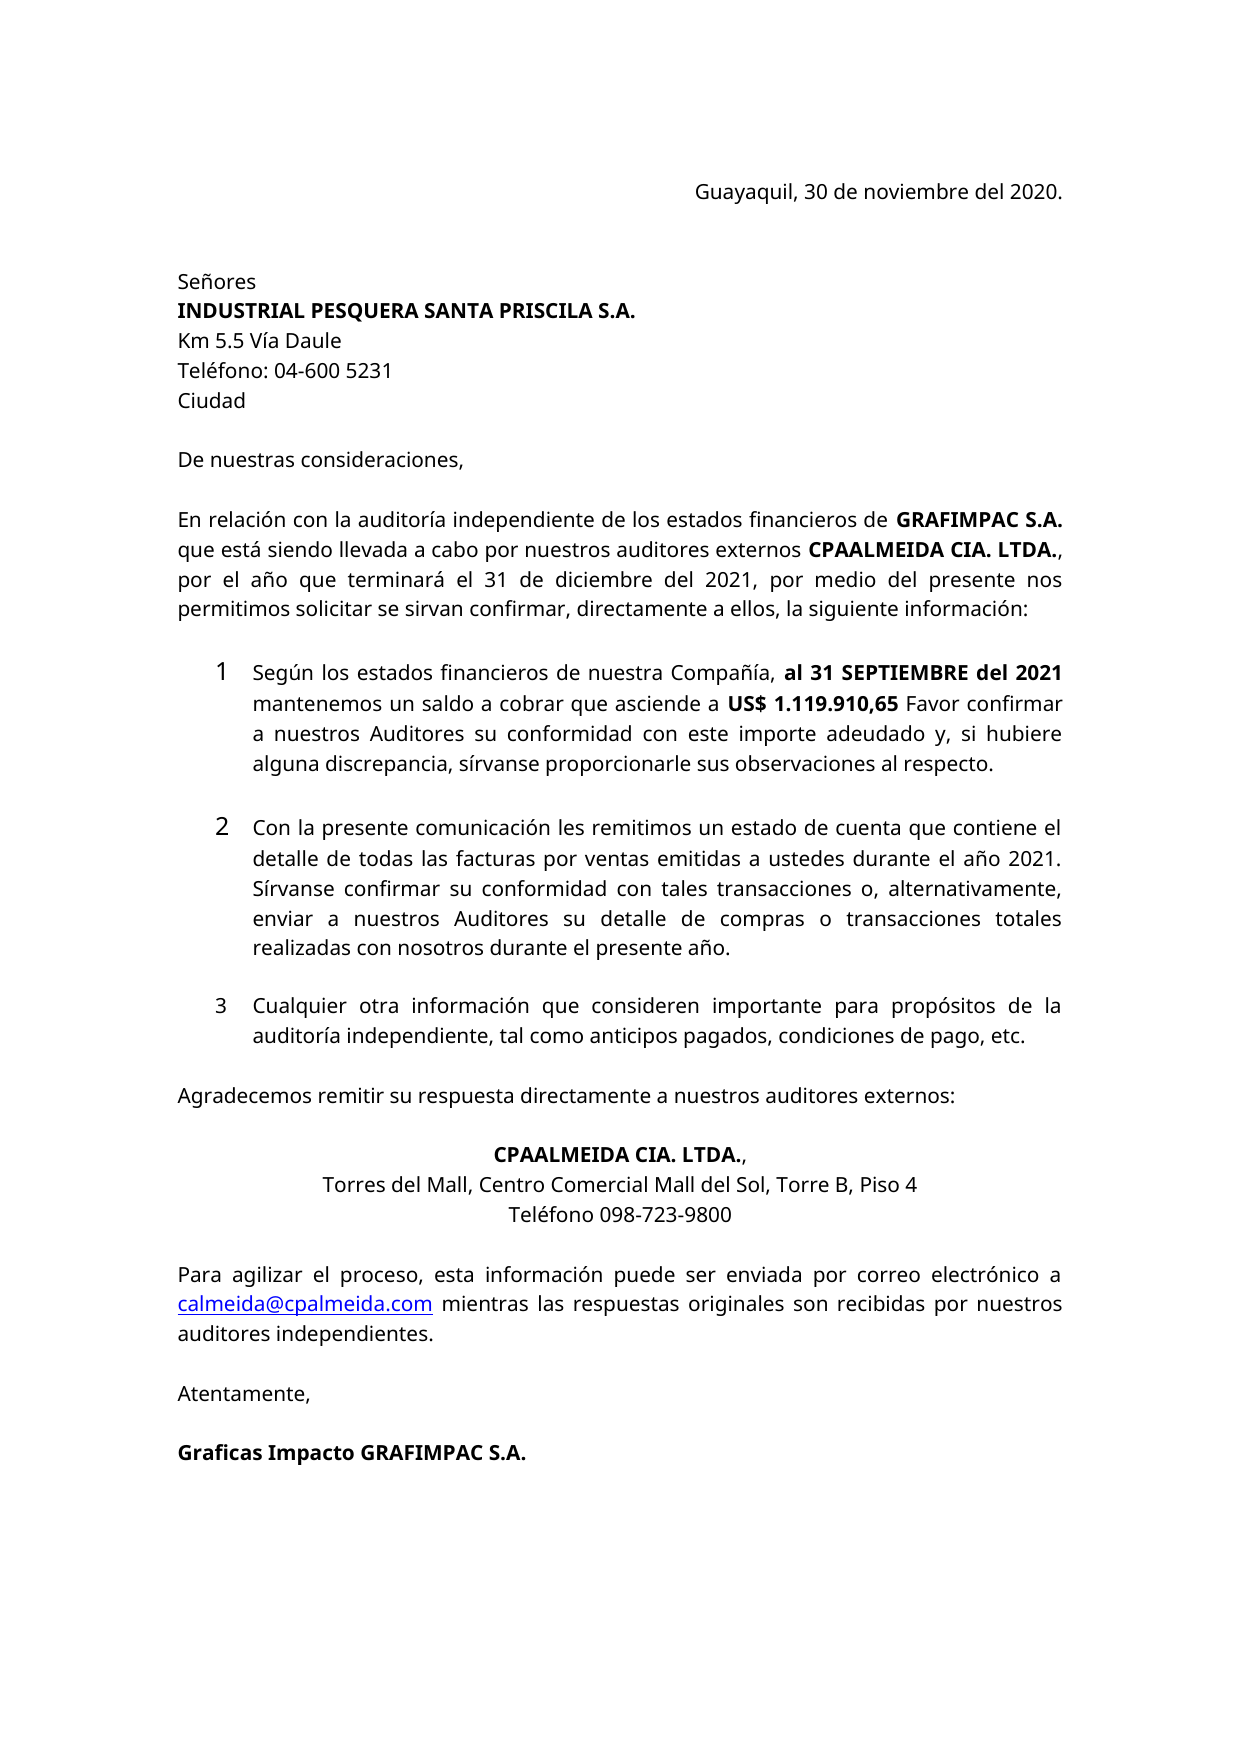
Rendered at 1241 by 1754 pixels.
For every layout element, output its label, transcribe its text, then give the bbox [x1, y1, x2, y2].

text Teléfono 098-723-9800 [177, 1200, 1063, 1229]
text Atentamente, [177, 1379, 1063, 1407]
text Torres del Mall, Centro Comercial Mall del Sol, Torre B, Piso 4 [177, 1170, 1063, 1199]
text De nuestras consideraciones, [177, 446, 1063, 474]
list Con la presente comunicación les remitimos un estado de cuenta que contiene el detalle de todas las facturas por ventas emitidas a ustedes durante el año 2021. Sírvanse confirmar su conformidad con tales transacciones o, alternativamente, enviar a nuestros Auditores su detalle de compras o transacciones totales realizadas con nosotros durante el presente año. [215, 809, 1063, 962]
text Señores [177, 267, 1063, 295]
text Guayaquil, 30 de noviembre del 2020. [177, 177, 1063, 206]
text Agradecemos remitir su respuesta directamente a nuestros auditores externos: [177, 1081, 1063, 1109]
text Ciudad [177, 386, 1063, 414]
text Km 5.5 Vía Daule [177, 326, 1063, 355]
list Según los estados financieros de nuestra Compañía, al 31 SEPTIEMBRE del 2021 mantenemos un saldo a cobrar que asciende a US$ 1.119.910,65 Favor confirmar a nuestros Auditores su conformidad con este importe adeudado y, si hubiere alguna discrepancia, sírvanse proporcionarle sus observaciones al respecto. [215, 654, 1063, 777]
text CPAALMEIDA CIA. LTDA., [177, 1141, 1063, 1169]
text Graficas Impacto GRAFIMPAC S.A. [177, 1438, 1063, 1467]
list Cualquier otra información que consideren importante para propósitos de la auditoría independiente, tal como anticipos pagados, condiciones de pago, etc. [215, 992, 1063, 1050]
text Para agilizar el proceso, esta información puede ser enviada por correo electrónico a calmeida@cpalmeida.com mientras las respuestas originales son recibidas por nuestros auditores independientes. [177, 1260, 1063, 1348]
text Teléfono: 04-600 5231 [177, 356, 1063, 384]
text En relación con la auditoría independiente de los estados financieros de GRAFIMPAC S.A. que está siendo llevada a cabo por nuestros auditores externos CPAALMEIDA CIA. LTDA., por el año que terminará el 31 de diciembre del 2021, por medio del presente nos permitimos solicitar se sirvan confirmar, directamente a ellos, la siguiente información: [177, 505, 1063, 623]
text INDUSTRIAL PESQUERA SANTA PRISCILA S.A. [177, 297, 1063, 325]
